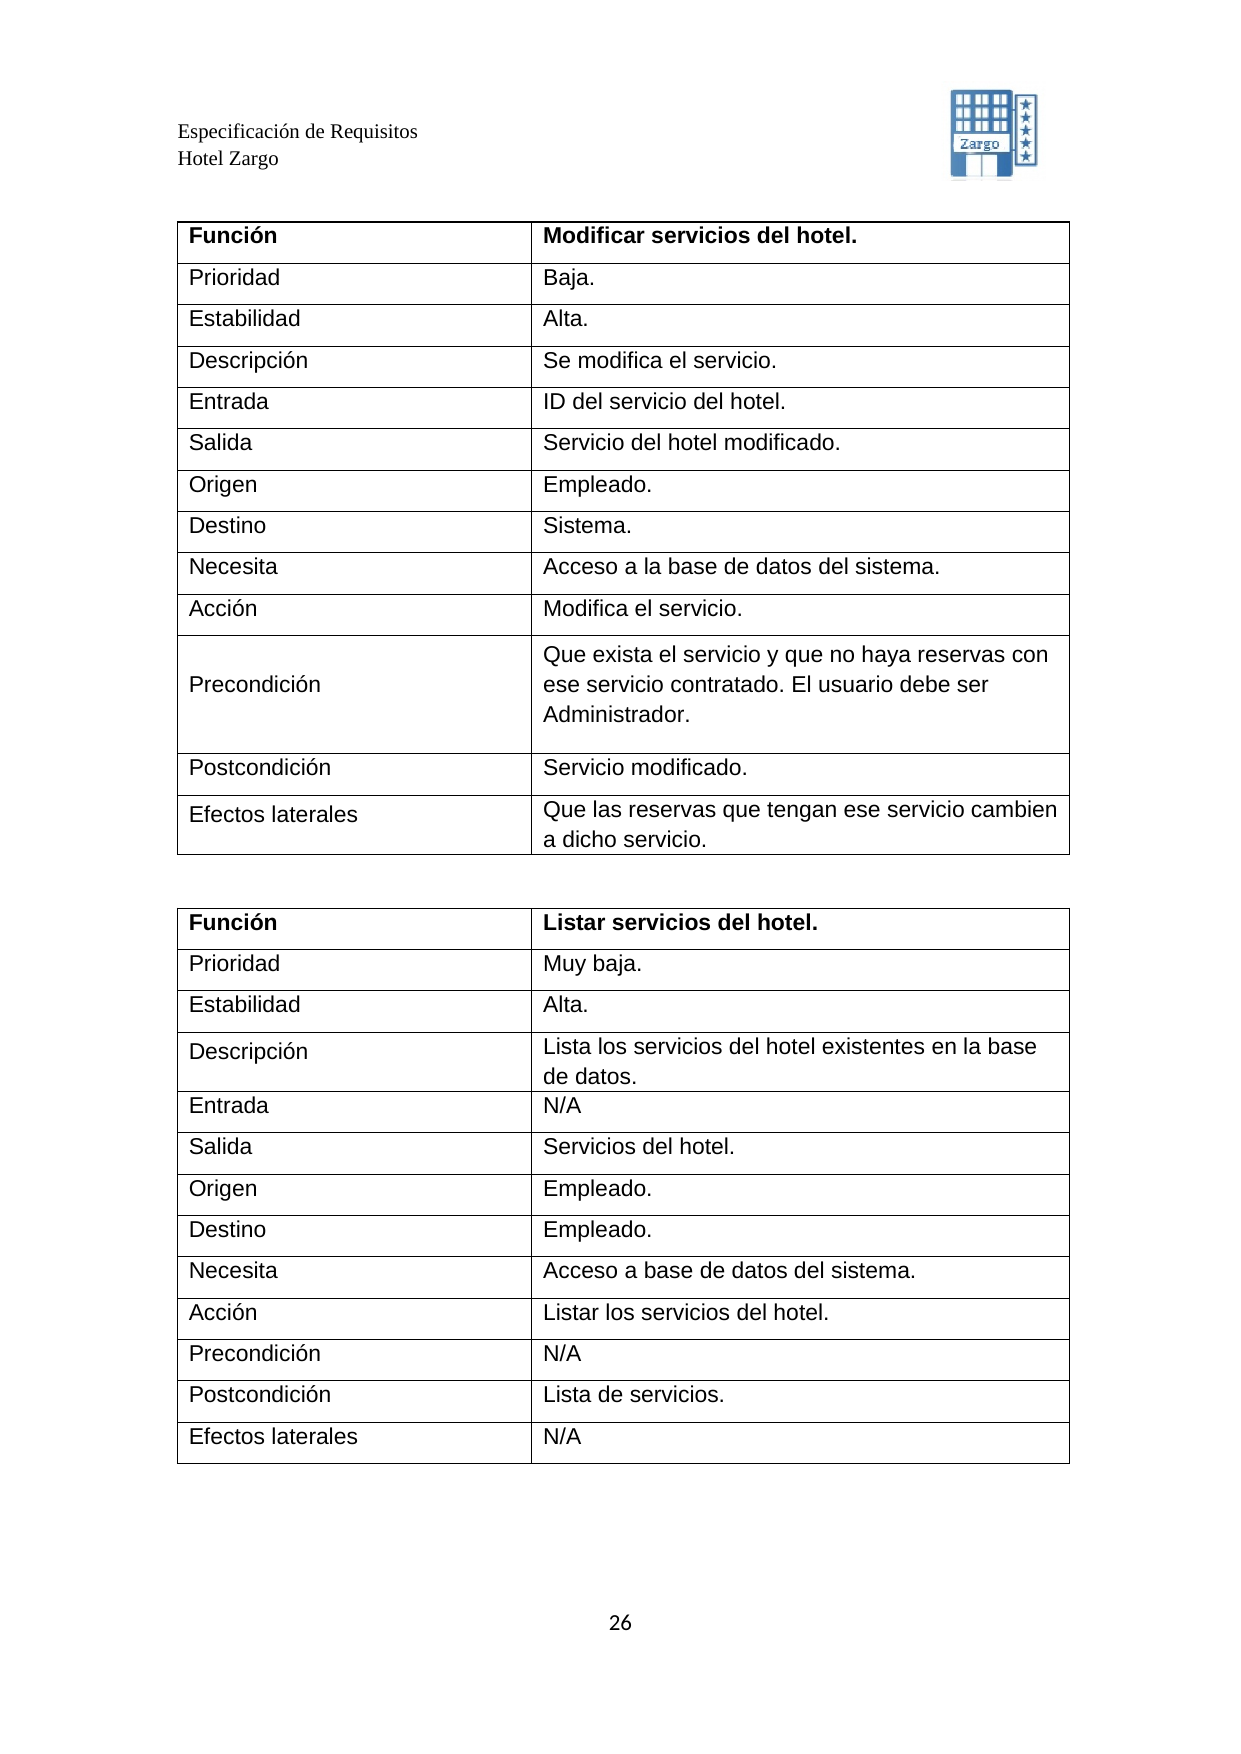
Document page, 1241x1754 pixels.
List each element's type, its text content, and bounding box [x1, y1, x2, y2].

table_cell Baja. [532, 264, 1069, 304]
table_cell Necesita [178, 1257, 531, 1297]
table_cell Lista de servicios. [532, 1381, 1069, 1422]
picture [941, 81, 1046, 181]
table_cell Acceso a la base de datos del sistema. [532, 553, 1069, 594]
table_cell N/A [532, 1423, 1069, 1463]
table_header Función [178, 909, 531, 949]
table_cell N/A [532, 1340, 1069, 1380]
table_cell Muy baja. [532, 950, 1069, 990]
table_cell Precondición [178, 636, 531, 753]
table_cell Origen [178, 471, 531, 511]
table_cell ID del servicio del hotel. [532, 388, 1069, 428]
table_cell Se modifica el servicio. [532, 347, 1069, 387]
table_cell Estabilidad [178, 305, 531, 346]
table_cell Salida [178, 1133, 531, 1173]
table_cell Destino [178, 1216, 531, 1256]
table_cell Servicio del hotel modificado. [532, 429, 1069, 469]
table_cell Destino [178, 512, 531, 552]
table_cell Que exista el servicio y que no haya reservas con ese servicio contratado. El usuario debe ser Administrador. [532, 636, 1069, 753]
table_cell Acceso a base de datos del sistema. [532, 1257, 1069, 1297]
table_cell Acción [178, 1299, 531, 1339]
table_cell Entrada [178, 1092, 531, 1132]
table_cell Descripción [178, 1033, 531, 1091]
table_cell Lista los servicios del hotel existentes en la base de datos. [532, 1033, 1069, 1091]
table_cell Sistema. [532, 512, 1069, 552]
table_cell Postcondición [178, 754, 531, 794]
table_cell Acción [178, 595, 531, 635]
table_cell Entrada [178, 388, 531, 428]
table_cell Listar los servicios del hotel. [532, 1299, 1069, 1339]
table_cell Efectos laterales [178, 796, 531, 853]
table_cell Efectos laterales [178, 1423, 531, 1463]
table_cell Empleado. [532, 471, 1069, 511]
table_cell Empleado. [532, 1216, 1069, 1256]
table_cell Alta. [532, 305, 1069, 346]
table_cell Empleado. [532, 1175, 1069, 1215]
table_cell Servicio modificado. [532, 754, 1069, 794]
table_cell Que las reservas que tengan ese servicio cambien a dicho servicio. [532, 796, 1069, 853]
table_cell Modifica el servicio. [532, 595, 1069, 635]
table_cell Origen [178, 1175, 531, 1215]
table_cell Descripción [178, 347, 531, 387]
table_cell Servicios del hotel. [532, 1133, 1069, 1173]
table_header Modificar servicios del hotel. [532, 223, 1069, 263]
table_cell Alta. [532, 991, 1069, 1032]
table_cell Necesita [178, 553, 531, 594]
table_header Función [178, 223, 531, 263]
table_cell Estabilidad [178, 991, 531, 1032]
table_cell Prioridad [178, 950, 531, 990]
table_header Listar servicios del hotel. [532, 909, 1069, 949]
table_cell Prioridad [178, 264, 531, 304]
table_cell N/A [532, 1092, 1069, 1132]
table_cell Salida [178, 429, 531, 469]
table_cell Precondición [178, 1340, 531, 1380]
table_cell Postcondición [178, 1381, 531, 1422]
